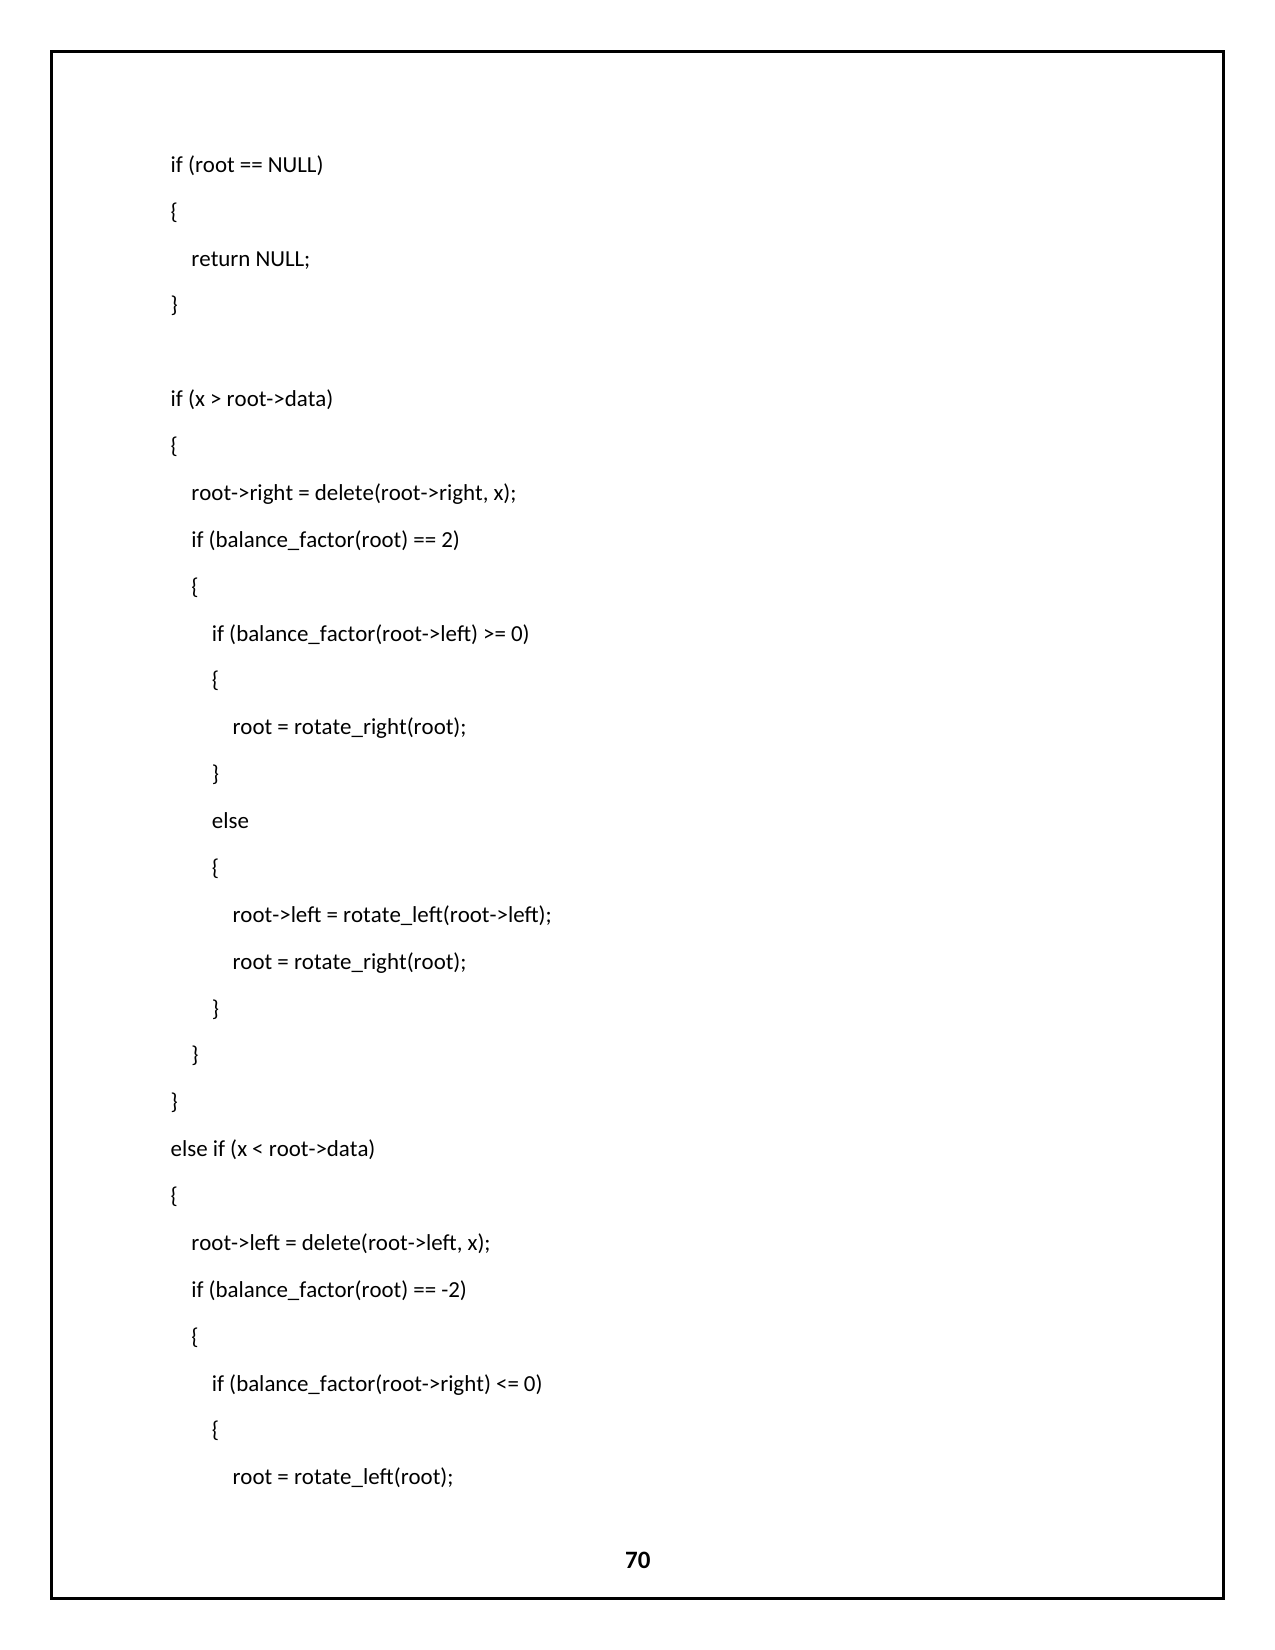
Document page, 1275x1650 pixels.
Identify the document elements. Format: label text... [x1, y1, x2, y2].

text else if (x < root->data) [150, 1134, 1125, 1162]
text } [150, 1041, 1125, 1069]
text root = rotate_right(root); [150, 712, 1125, 741]
text { [150, 1181, 1125, 1209]
text { [150, 431, 1125, 459]
text if (x > root->data) [150, 384, 1125, 412]
text { [150, 853, 1125, 881]
text } [150, 994, 1125, 1022]
text { [150, 666, 1125, 694]
text if (balance_factor(root) == -2) [150, 1275, 1125, 1303]
text root = rotate_left(root); [150, 1462, 1125, 1491]
text root->left = delete(root->left, x); [150, 1228, 1125, 1256]
text root->left = rotate_left(root->left); [150, 900, 1125, 928]
text } [150, 759, 1125, 787]
text return NULL; [150, 244, 1125, 272]
text if (balance_factor(root->right) <= 0) [150, 1369, 1125, 1397]
text { [150, 1416, 1125, 1444]
text if (balance_factor(root) == 2) [150, 525, 1125, 553]
text { [150, 1322, 1125, 1350]
text { [150, 572, 1125, 600]
text if (balance_factor(root->left) >= 0) [150, 619, 1125, 647]
text root = rotate_right(root); [150, 947, 1125, 975]
text } [150, 1087, 1125, 1116]
text } [150, 291, 1125, 319]
text { [150, 197, 1125, 225]
text root->right = delete(root->right, x); [150, 478, 1125, 506]
text if (root == NULL) [150, 150, 1125, 178]
text else [150, 806, 1125, 834]
